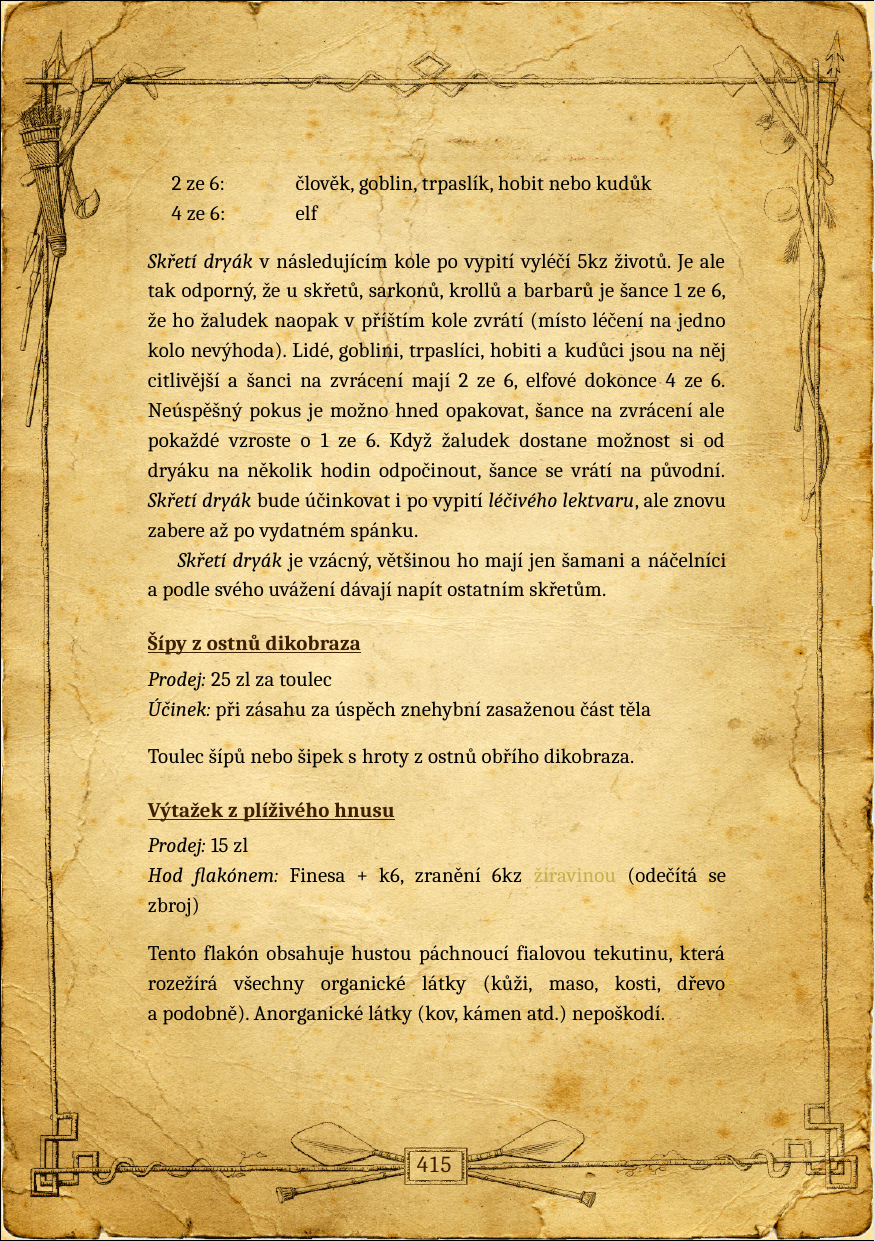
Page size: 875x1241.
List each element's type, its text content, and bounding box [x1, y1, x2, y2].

subtitle Výtažek z⁠ plíživého hnusu [148, 798, 726, 822]
subtitle Šípy z⁠ ostnů dikobraza [148, 632, 726, 656]
text Skřetí dryák v⁠ následujícím kole po vypití vyléčí 5kz životů. Je ale tak odporný, že u⁠ skřetů, sarkonů, krollů a⁠ barbarů je šance 1 ze 6, že ho žaludek naopak v⁠ příštím kole zvrátí (místo léčení na jedno kolo nevýhoda). Lidé, goblini, trpaslíci, hobiti a⁠ kudůci jsou na něj citlivější a⁠ šanci na zvrácení mají 2 ze 6, elfové dokonce 4 ze 6. Neúspěšný pokus je možno hned opakovat, šance na zvrácení ale pokaždé vzroste o⁠ 1 ze 6. Když žaludek dostane možnost si od dryáku na několik hodin odpočinout, šance se vrátí na původní. Skřetí dryák bude účinkovat i⁠ po vypití léčivého lektvaru, ale znovu zabere až po vydatném spánku. Skřetí dryák je vzácný, většinou ho mají jen šamani a⁠ náčelníci a⁠ podle svého uvážení dávají napít ostatním skřetům. [148, 249, 726, 602]
text Toulec šípů nebo šipek s⁠ hroty z⁠ ostnů obřího dikobraza. [148, 745, 726, 769]
text 2 ze 6: člověk, goblin, trpaslík, hobit nebo kudůk [171, 172, 726, 196]
text Prodej: 25 zl za toulec Účinek: při zásahu za úspěch znehybní zasaženou část těla [148, 667, 726, 721]
text Prodej: 15 zl Hod flakónem: Finesa + k6, zranění 6kz žíravinou (odečítá se zbroj) [148, 834, 726, 918]
picture [1, 1, 874, 1240]
text 4 ze 6: elf [171, 202, 726, 226]
text Tento flakón obsahuje hustou páchnoucí fialovou tekutinu, která rozežírá všechny organické látky (kůži, maso, kosti, dřevo a⁠ podobně). Anorganické látky (kov, kámen atd.) nepoškodí. [148, 942, 726, 1025]
